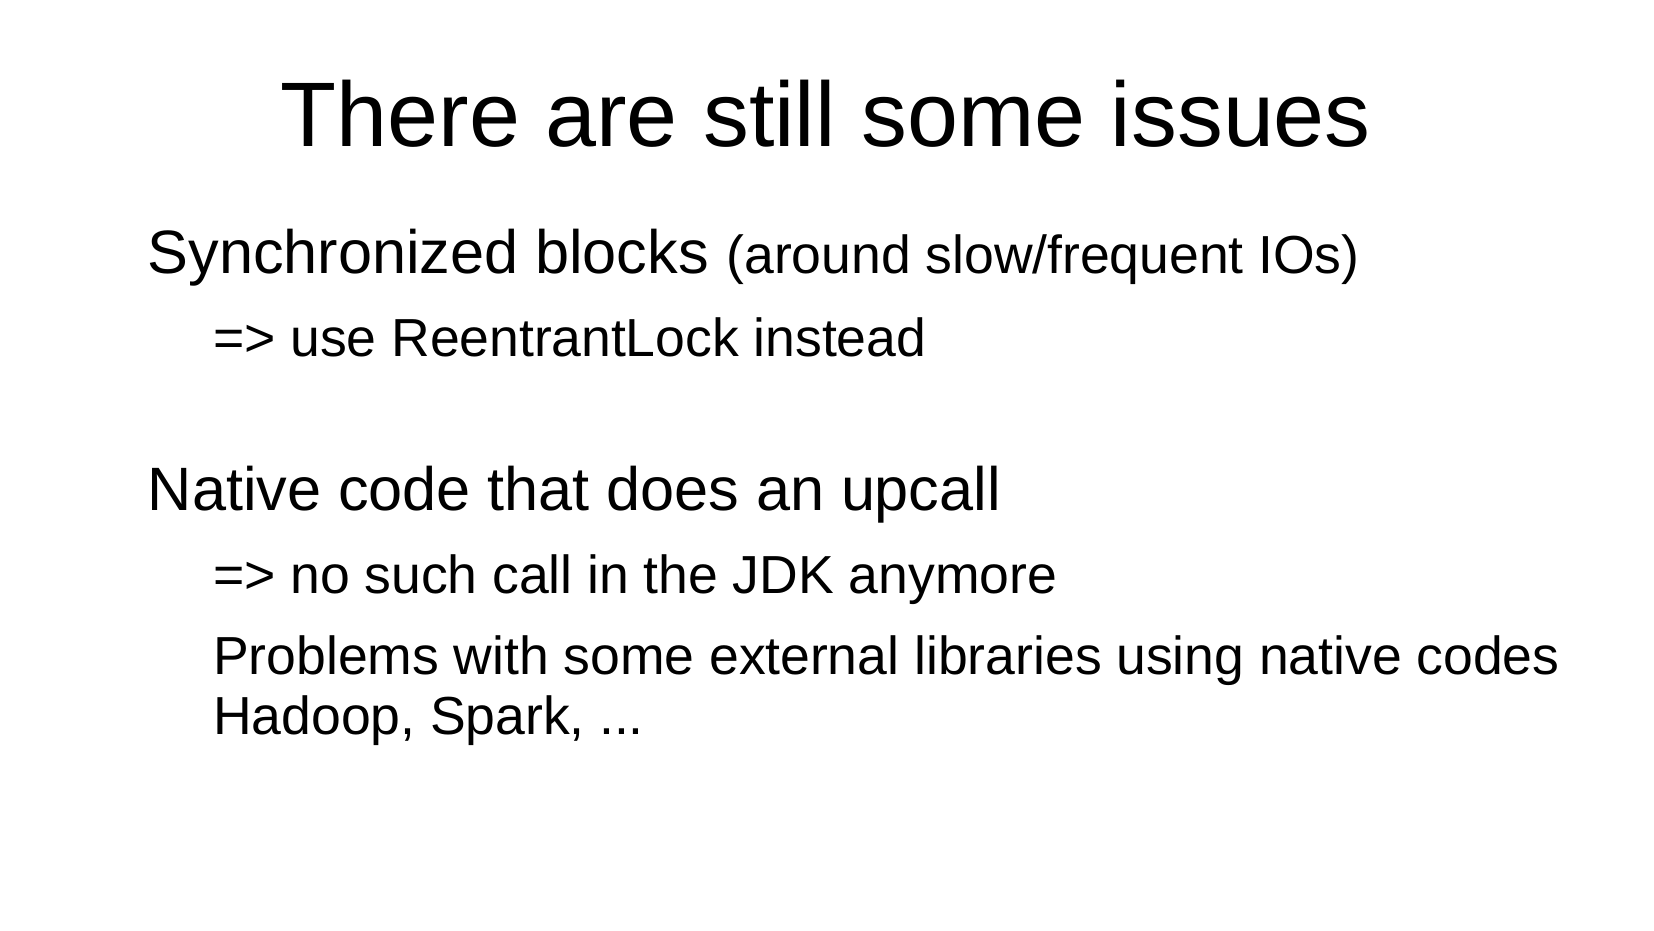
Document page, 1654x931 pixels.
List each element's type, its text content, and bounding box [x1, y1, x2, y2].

list Synchronized blocks (around slow/frequent IOs) => use ReentrantLock instead Native code that does an upcall => no such call in the JDK anymore Problems with some external libraries using native codes Hadoop, Spark, ... [82, 217, 1571, 758]
title There are still some issues [82, 37, 1571, 193]
